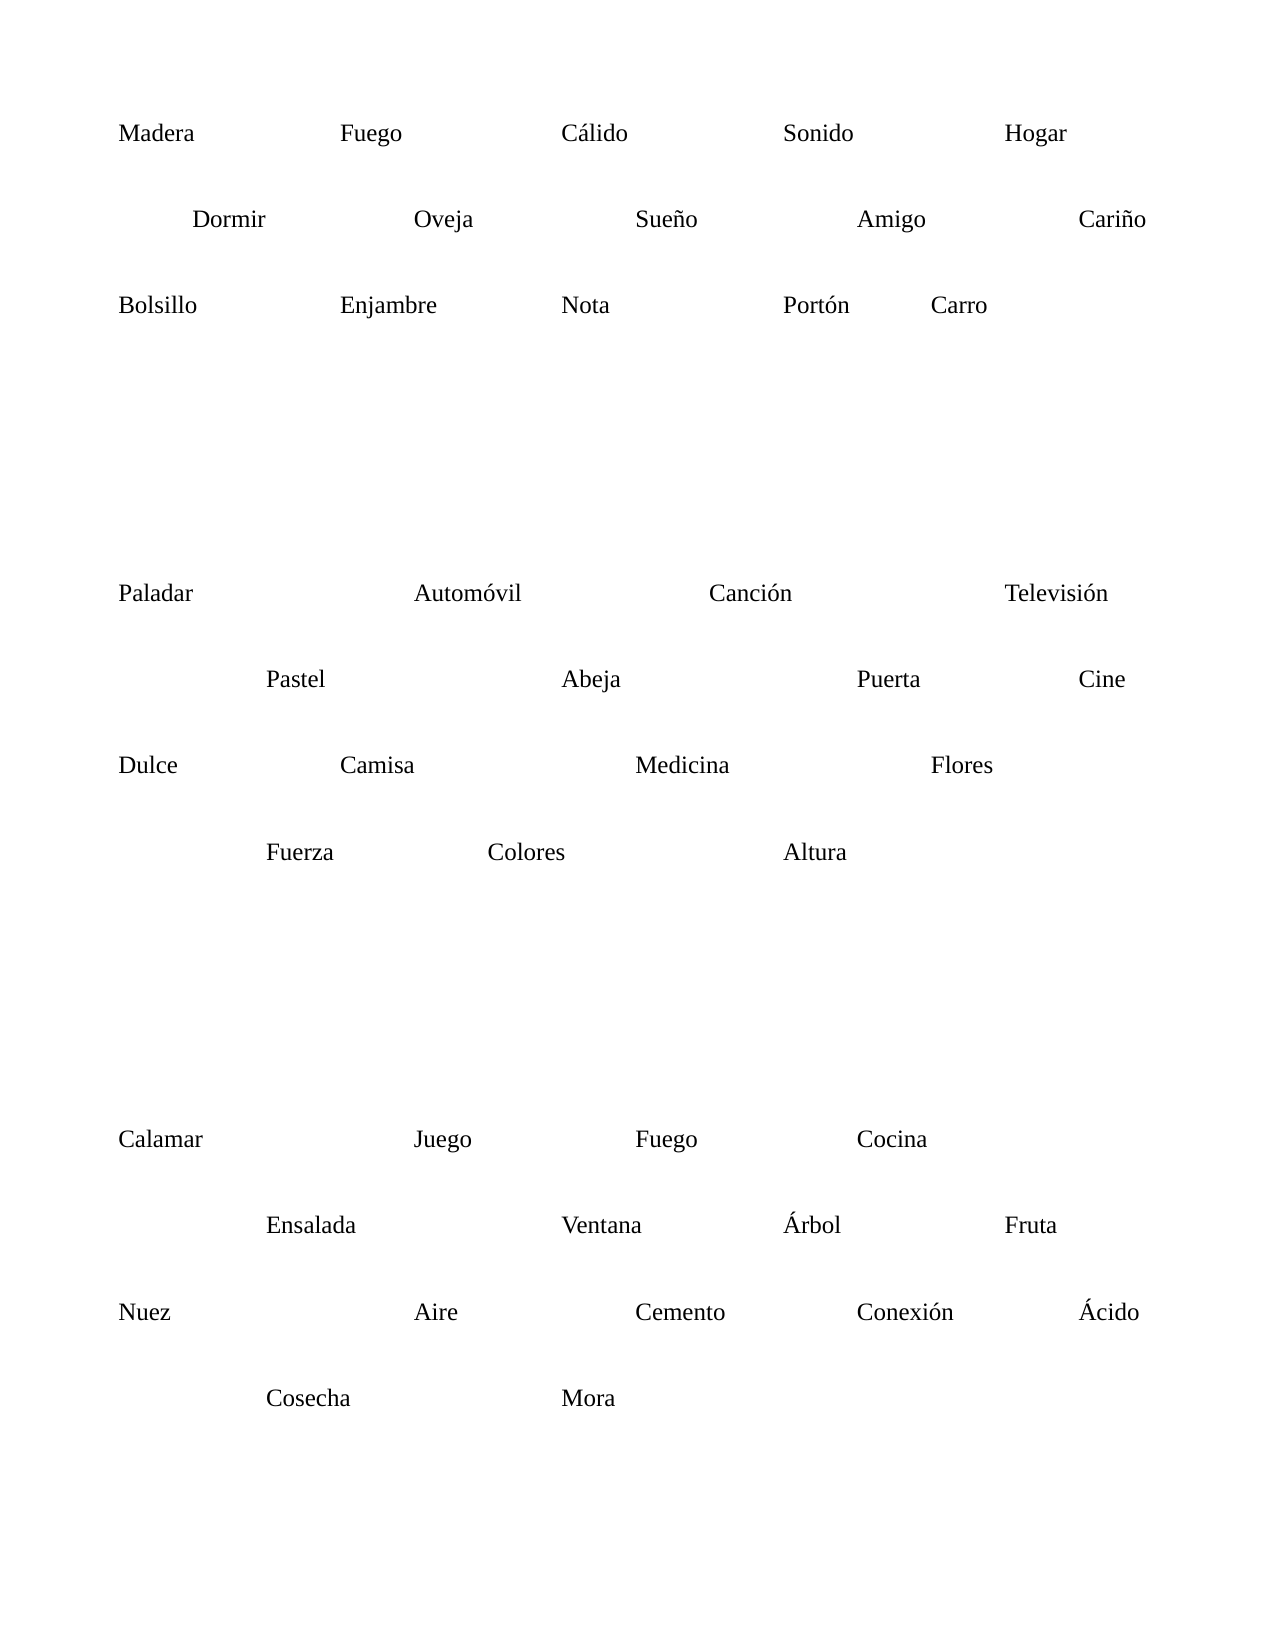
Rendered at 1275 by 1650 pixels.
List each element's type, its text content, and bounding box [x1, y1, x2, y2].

text Dulce Camisa Medicina Flores [118, 751, 1157, 779]
text Calamar Juego Fuego Cocina [118, 1124, 1157, 1153]
text Madera Fuego Cálido Sonido Hogar [118, 118, 1157, 147]
text Cosecha Mora [118, 1383, 1157, 1412]
text Ensalada Ventana Árbol Fruta [118, 1211, 1157, 1239]
text Nuez Aire Cemento Conexión Ácido [118, 1297, 1157, 1326]
text Pastel Abeja Puerta Cine [118, 664, 1157, 693]
text Fuerza Colores Altura [118, 837, 1157, 866]
text Dormir Oveja Sueño Amigo Cariño [118, 204, 1157, 233]
text Bolsillo Enjambre Nota Portón Carro [118, 291, 1157, 319]
text Paladar Automóvil Canción Televisión [118, 578, 1157, 607]
